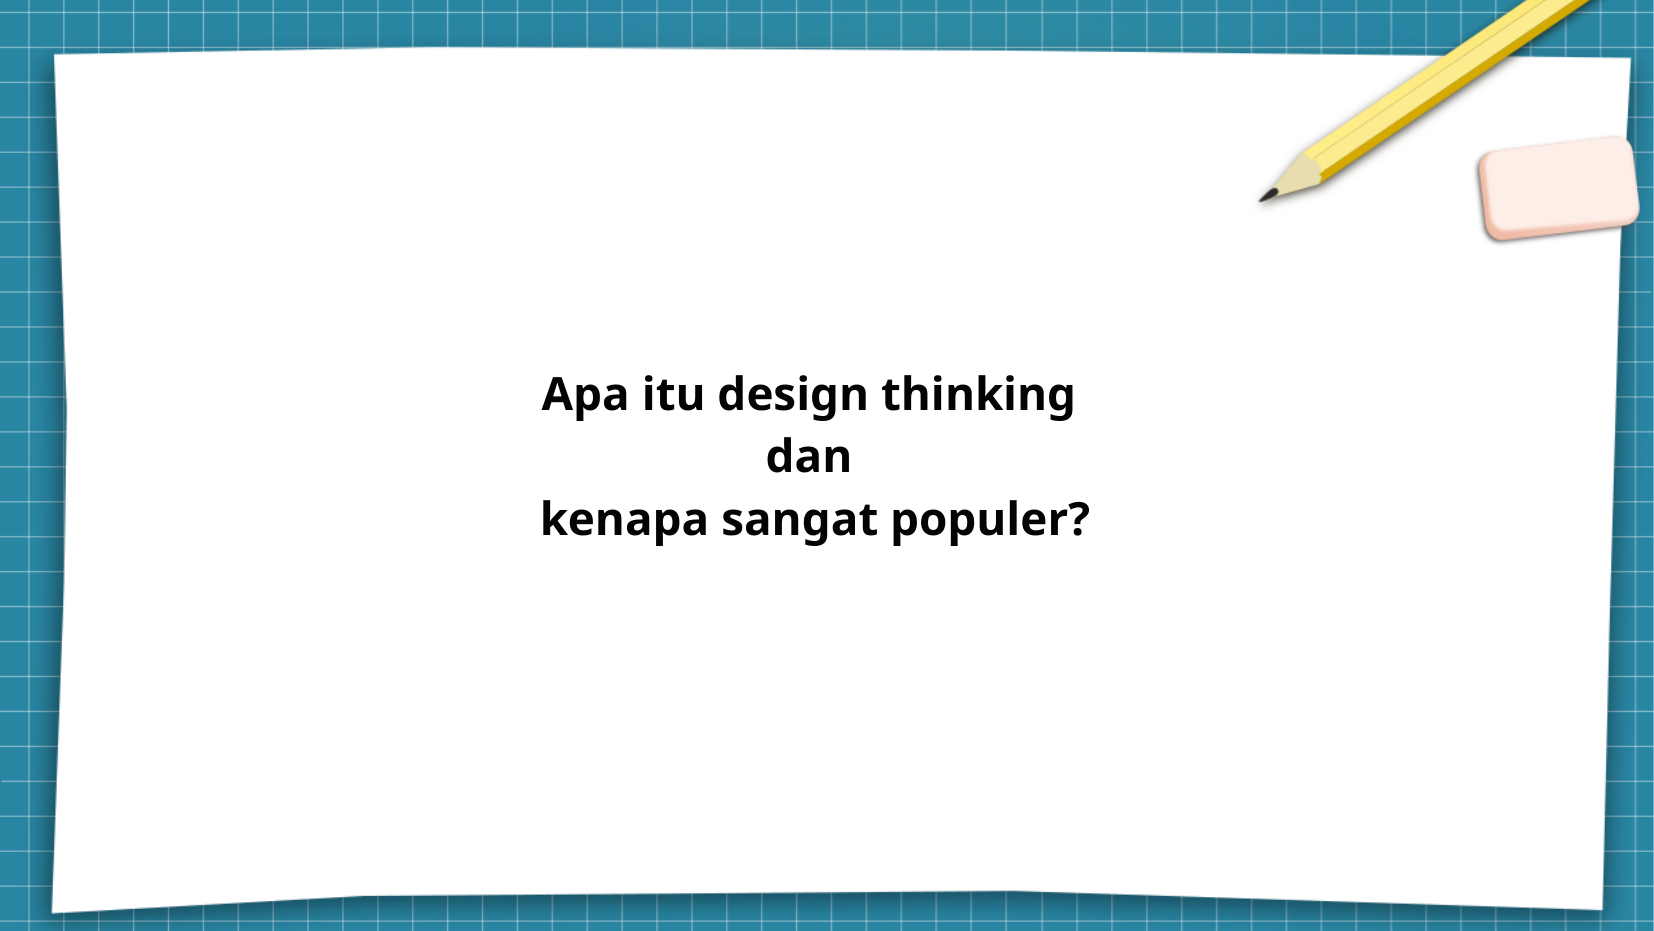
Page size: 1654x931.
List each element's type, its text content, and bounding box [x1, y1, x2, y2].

text_box Apa itu design thinking dan kenapa sangat populer? [525, 353, 1175, 529]
picture [0, 0, 1654, 931]
